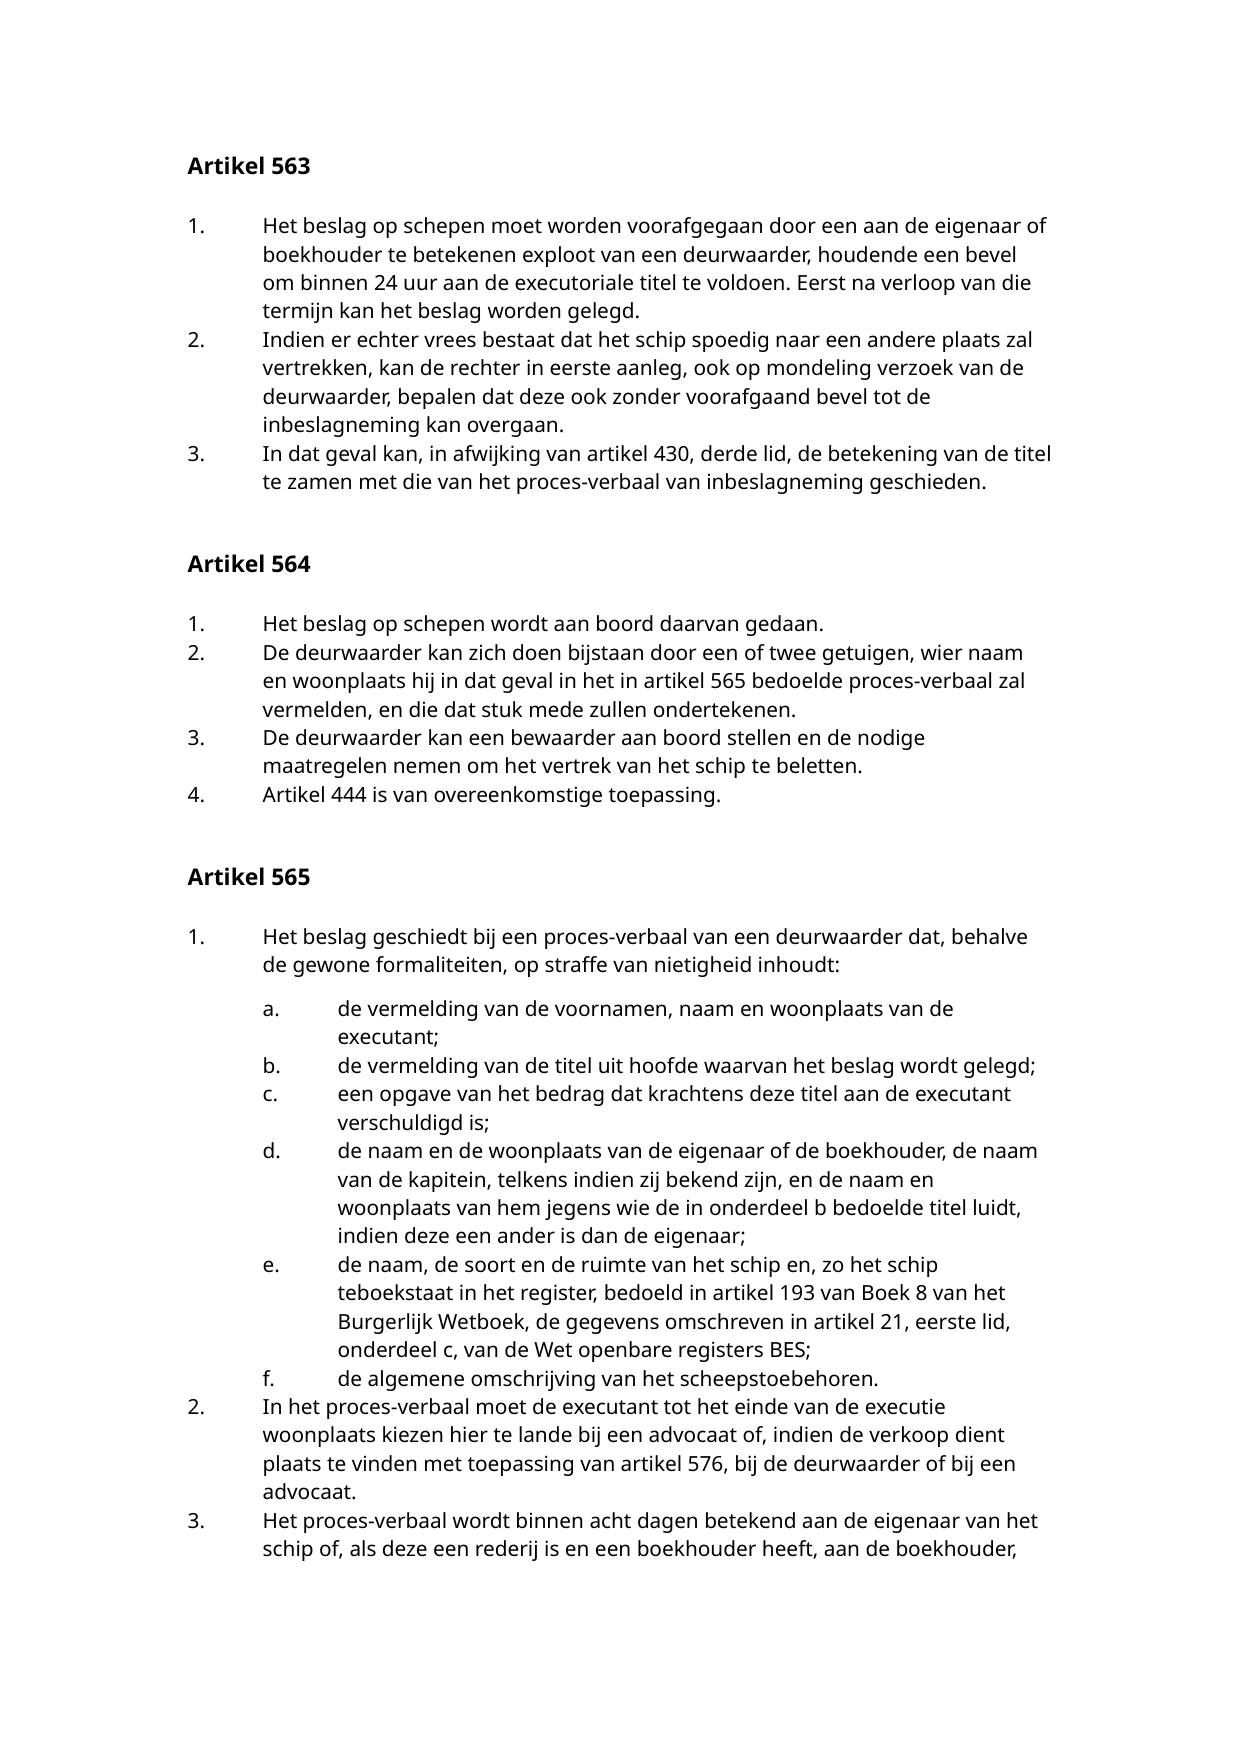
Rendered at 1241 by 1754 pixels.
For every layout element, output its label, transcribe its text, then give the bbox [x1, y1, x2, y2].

list Het beslag op schepen wordt aan boord daarvan gedaan. [187, 609, 1053, 638]
subtitle Artikel 564 [187, 548, 1053, 579]
list Indien er echter vrees bestaat dat het schip spoedig naar een andere plaats zal vertrekken, kan de rechter in eerste aanleg, ook op mondeling verzoek van de deurwaarder, bepalen dat deze ook zonder voorafgaand bevel tot de inbeslagneming kan overgaan. [187, 325, 1053, 439]
subtitle Artikel 565 [187, 861, 1053, 892]
list Het beslag op schepen moet worden voorafgegaan door een aan de eigenaar of boekhouder te betekenen exploot van een deurwaarder, houdende een bevel om binnen 24 uur aan de executoriale titel te voldoen. Eerst na verloop van die termijn kan het beslag worden gelegd. [187, 211, 1053, 325]
list de naam en de woonplaats van de eigenaar of de boekhouder, de naam van de kapitein, telkens indien zij bekend zijn, en de naam en woonplaats van hem jegens wie de in onderdeel b bedoelde titel luidt, indien deze een ander is dan de eigenaar; [262, 1136, 1053, 1250]
list de algemene omschrijving van het scheepstoebehoren. [262, 1364, 1053, 1392]
subtitle Artikel 563 [187, 150, 1053, 181]
list de vermelding van de voornamen, naam en woonplaats van de executant; [262, 994, 1053, 1051]
list In dat geval kan, in afwijking van artikel 430, derde lid, de betekening van de titel te zamen met die van het proces-verbaal van inbeslagneming geschieden. [187, 439, 1053, 496]
list een opgave van het bedrag dat krachtens deze titel aan de executant verschuldigd is; [262, 1079, 1053, 1136]
list De deurwaarder kan zich doen bijstaan door een of twee getuigen, wier naam en woonplaats hij in dat geval in het in artikel 565 bedoelde proces-verbaal zal vermelden, en die dat stuk mede zullen ondertekenen. [187, 638, 1053, 723]
list de vermelding van de titel uit hoofde waarvan het beslag wordt gelegd; [262, 1051, 1053, 1079]
list de naam, de soort en de ruimte van het schip en, zo het schip teboekstaat in het register, bedoeld in artikel 193 van Boek 8 van het Burgerlijk Wetboek, de gegevens omschreven in artikel 21, eerste lid, onderdeel c, van de Wet openbare registers BES; [262, 1250, 1053, 1364]
list Het beslag geschiedt bij een proces-verbaal van een deurwaarder dat, behalve de gewone formaliteiten, op straffe van nietigheid inhoudt: [187, 922, 1053, 979]
list Het proces-verbaal wordt binnen acht dagen betekend aan de eigenaar van het schip of, als deze een rederij is en een boekhouder heeft, aan de boekhouder, [187, 1506, 1053, 1563]
list De deurwaarder kan een bewaarder aan boord stellen en de nodige maatregelen nemen om het vertrek van het schip te beletten. [187, 723, 1053, 780]
list In het proces-verbaal moet de executant tot het einde van de executie woonplaats kiezen hier te lande bij een advocaat of, indien de verkoop dient plaats te vinden met toepassing van artikel 576, bij de deurwaarder of bij een advocaat. [187, 1392, 1053, 1506]
list Artikel 444 is van overeenkomstige toepassing. [187, 780, 1053, 808]
